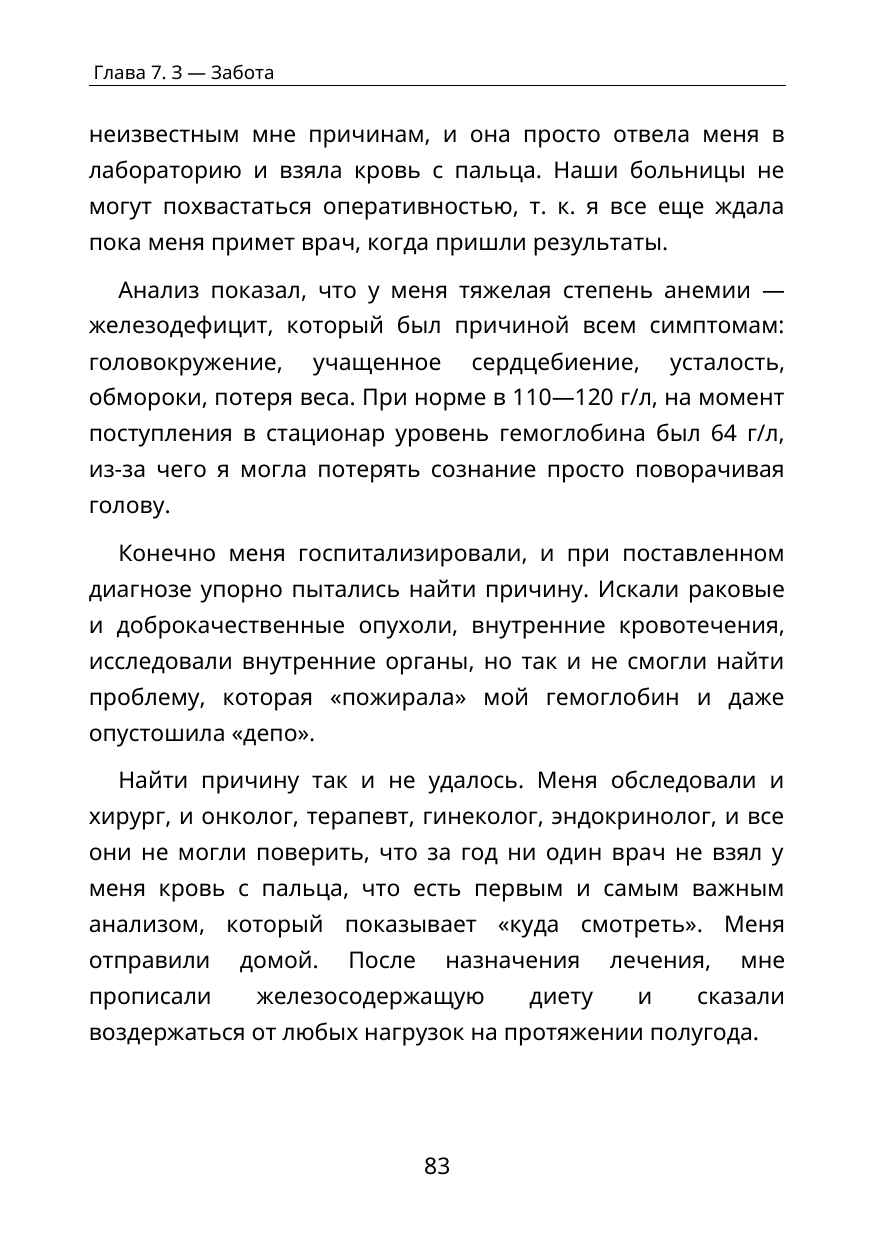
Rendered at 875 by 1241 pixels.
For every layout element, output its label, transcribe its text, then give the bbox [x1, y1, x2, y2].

text Конечно меня госпитализировали, и при поставленном диагнозе упорно пытались найти причину. Искали раковые и доброкачественные опухоли, внутренние кровотечения, исследовали внутренние органы, но так и не смогли найти проблему, которая «пожирала» мой гемоглобин и даже опустошила «депо». [88, 537, 786, 748]
text Анализ показал, что у меня тяжелая степень анемии — железодефицит, который был причиной всем симптомам: головокружение, учащенное сердцебиение, усталость, обмороки, потеря веса. При норме в 110—120 г/л, на момент поступления в стационар уровень гемоглобина был 64 г/л, из-за чего я могла потерять сознание просто поворачивая голову. [88, 273, 786, 520]
text неизвестным мне причинам, и она просто отвела меня в лабораторию и взяла кровь с пальца. Наши больницы не могут похвастаться оперативностью, т. к. я все еще ждала пока меня примет врач, когда пришли результаты. [88, 118, 786, 257]
text Найти причину так и не удалось. Меня обследовали и хирург, и онколог, терапевт, гинеколог, эндокринолог, и все они не могли поверить, что за год ни один врач не взял у меня кровь с пальца, что есть первым и самым важным анализом, который показывает «куда смотреть». Меня отправили домой. После назначения лечения, мне прописали железосодержащую диету и сказали воздержаться от любых нагрузок на протяжении полугода. [88, 764, 786, 1047]
